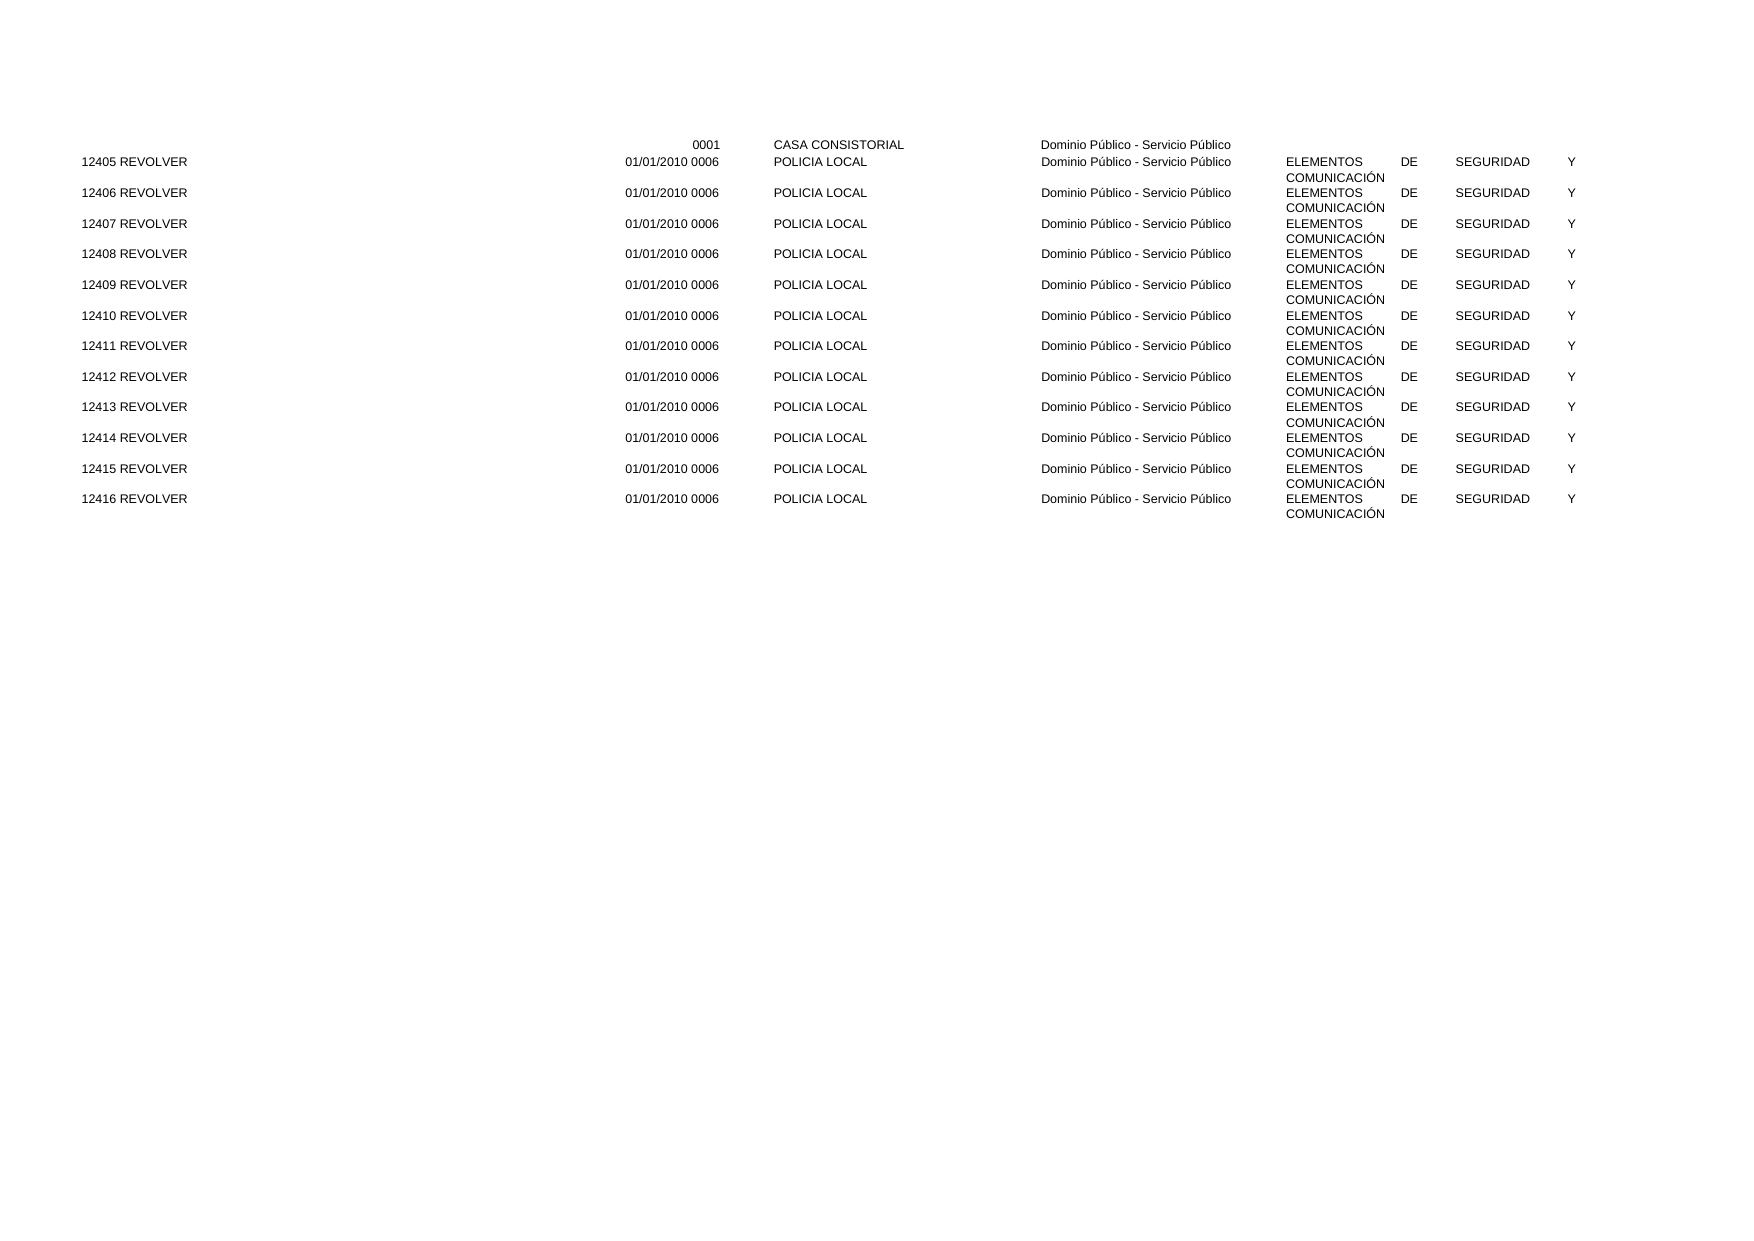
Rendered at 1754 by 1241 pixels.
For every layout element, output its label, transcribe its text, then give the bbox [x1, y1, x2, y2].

table_cell 12408 REVOLVER [81, 247, 625, 277]
table_cell ELEMENTOS DE SEGURIDAD Y COMUNICACIÓN [1286, 155, 1576, 186]
table_cell ELEMENTOS DE SEGURIDAD Y COMUNICACIÓN [1286, 216, 1576, 247]
table_cell 01/01/2010 0006 [625, 247, 773, 277]
table_cell 12409 REVOLVER [81, 278, 625, 308]
table_cell 12410 REVOLVER [81, 308, 625, 339]
table_cell 12405 REVOLVER [81, 155, 625, 186]
table_cell POLICIA LOCAL [774, 492, 1041, 522]
table_cell POLICIA LOCAL [774, 247, 1041, 277]
table_cell 12411 REVOLVER [81, 339, 625, 369]
table_cell ELEMENTOS DE SEGURIDAD Y COMUNICACIÓN [1286, 369, 1576, 400]
table_cell Dominio Público - Servicio Público [1041, 492, 1286, 522]
table_cell POLICIA LOCAL [774, 431, 1041, 461]
table_cell 12407 REVOLVER [81, 216, 625, 247]
table_cell POLICIA LOCAL [774, 461, 1041, 492]
table_cell 01/01/2010 0006 [625, 431, 773, 461]
table_cell Dominio Público - Servicio Público [1041, 278, 1286, 308]
table_cell Dominio Público - Servicio Público [1041, 431, 1286, 461]
table_cell Dominio Público - Servicio Público [1041, 186, 1286, 216]
table_cell 12406 REVOLVER [81, 186, 625, 216]
table_cell POLICIA LOCAL [774, 369, 1041, 400]
table_cell 01/01/2010 0006 [625, 216, 773, 247]
table_cell 01/01/2010 0006 [625, 369, 773, 400]
table_cell 12413 REVOLVER [81, 400, 625, 431]
table_cell 01/01/2010 0006 [625, 339, 773, 369]
table_cell Dominio Público - Servicio Público [1041, 155, 1286, 186]
table_cell 01/01/2010 0006 [625, 492, 773, 522]
table_cell 01/01/2010 0006 [625, 278, 773, 308]
table_cell Dominio Público - Servicio Público [1041, 461, 1286, 492]
table_cell 01/01/2010 0006 [625, 400, 773, 431]
table_cell POLICIA LOCAL [774, 216, 1041, 247]
table_cell 12415 REVOLVER [81, 461, 625, 492]
table_cell ELEMENTOS DE SEGURIDAD Y COMUNICACIÓN [1286, 308, 1576, 339]
table_cell 01/01/2010 0006 [625, 308, 773, 339]
table_cell ELEMENTOS DE SEGURIDAD Y COMUNICACIÓN [1286, 492, 1576, 522]
table_cell ELEMENTOS DE SEGURIDAD Y COMUNICACIÓN [1286, 400, 1576, 431]
table_cell Dominio Público - Servicio Público [1041, 247, 1286, 277]
table_cell ELEMENTOS DE SEGURIDAD Y COMUNICACIÓN [1286, 461, 1576, 492]
table_cell 01/01/2010 0006 [625, 186, 773, 216]
table_cell POLICIA LOCAL [774, 278, 1041, 308]
table_cell 12414 REVOLVER [81, 431, 625, 461]
table_cell POLICIA LOCAL [774, 186, 1041, 216]
table_cell Dominio Público - Servicio Público [1041, 339, 1286, 369]
table_cell ELEMENTOS DE SEGURIDAD Y COMUNICACIÓN [1286, 186, 1576, 216]
table_cell POLICIA LOCAL [774, 155, 1041, 186]
table_cell ELEMENTOS DE SEGURIDAD Y COMUNICACIÓN [1286, 278, 1576, 308]
table_cell Dominio Público - Servicio Público [1041, 216, 1286, 247]
table_cell 01/01/2010 0006 [625, 461, 773, 492]
table_cell 01/01/2010 0006 [625, 155, 773, 186]
table_cell POLICIA LOCAL [774, 308, 1041, 339]
table_cell ELEMENTOS DE SEGURIDAD Y COMUNICACIÓN [1286, 247, 1576, 277]
table_cell ELEMENTOS DE SEGURIDAD Y COMUNICACIÓN [1286, 339, 1576, 369]
table_cell POLICIA LOCAL [774, 339, 1041, 369]
table_cell 12416 REVOLVER [81, 492, 625, 522]
table_cell Dominio Público - Servicio Público [1041, 308, 1286, 339]
table_cell POLICIA LOCAL [774, 400, 1041, 431]
table_cell 12412 REVOLVER [81, 369, 625, 400]
table_cell Dominio Público - Servicio Público [1041, 400, 1286, 431]
table_cell ELEMENTOS DE SEGURIDAD Y COMUNICACIÓN [1286, 431, 1576, 461]
table_cell Dominio Público - Servicio Público [1041, 369, 1286, 400]
